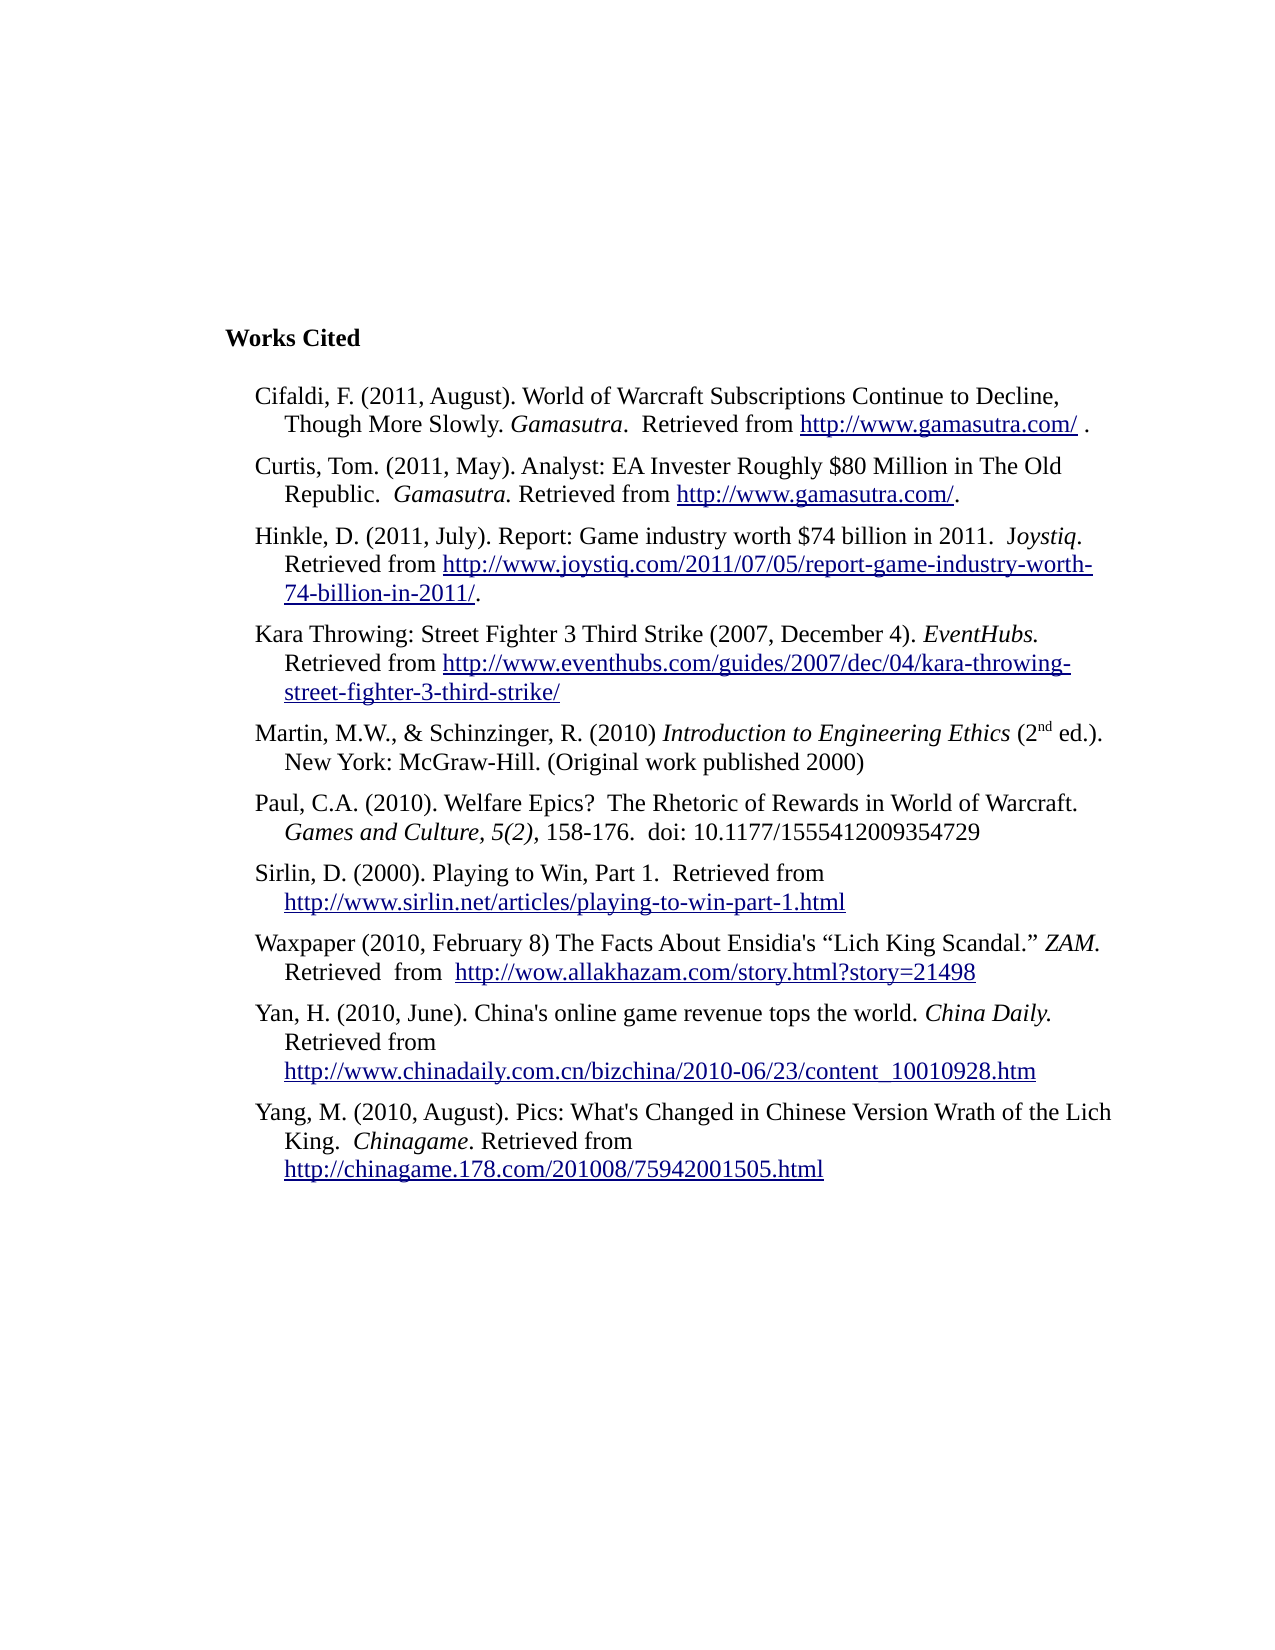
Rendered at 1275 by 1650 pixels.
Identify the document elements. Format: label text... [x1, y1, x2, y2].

text Martin, M.W., & Schinzinger, R. (2010) Introduction to Engineering Ethics (2nd ed.). New York: McGraw-Hill. (Original work published 2000) [254, 718, 1125, 776]
text Cifaldi, F. (2011, August). World of Warcraft Subscriptions Continue to Decline, Though More Slowly. Gamasutra. Retrieved from http://www.gamasutra.com/ . [254, 381, 1125, 438]
text Sirlin, D. (2000). Playing to Win, Part 1. Retrieved from http://www.sirlin.net/articles/playing-to-win-part-1.html [254, 858, 1125, 916]
text Yan, H. (2010, June). China's online game revenue tops the world. China Daily. Retrieved from http://www.chinadaily.com.cn/bizchina/2010-06/23/content_10010928.htm [254, 998, 1125, 1084]
text Kara Throwing: Street Fighter 3 Third Strike (2007, December 4). EventHubs. Retrieved from http://www.eventhubs.com/guides/2007/dec/04/kara-throwing-street-fighter-3-third-strike/ [254, 619, 1125, 706]
text Hinkle, D. (2011, July). Report: Game industry worth $74 billion in 2011. Joystiq. Retrieved from http://www.joystiq.com/2011/07/05/report-game-industry-worth-74-billion-in-2011/. [254, 521, 1125, 607]
text Paul, C.A. (2010). Welfare Epics? The Rhetoric of Rewards in World of Warcraft. Games and Culture, 5(2), 158-176. doi: 10.1177/1555412009354729 [254, 788, 1125, 846]
text Curtis, Tom. (2011, May). Analyst: EA Invester Roughly $80 Million in The Old Republic. Gamasutra. Retrieved from http://www.gamasutra.com/. [254, 451, 1125, 508]
text Yang, M. (2010, August). Pics: What's Changed in Chinese Version Wrath of the Lich King. Chinagame. Retrieved from http://chinagame.178.com/201008/75942001505.html [254, 1097, 1125, 1183]
text Works Cited [225, 323, 1125, 352]
text Waxpaper (2010, February 8) The Facts About Ensidia's “Lich King Scandal.” ZAM. Retrieved from http://wow.allakhazam.com/story.html?story=21498 [254, 928, 1125, 986]
